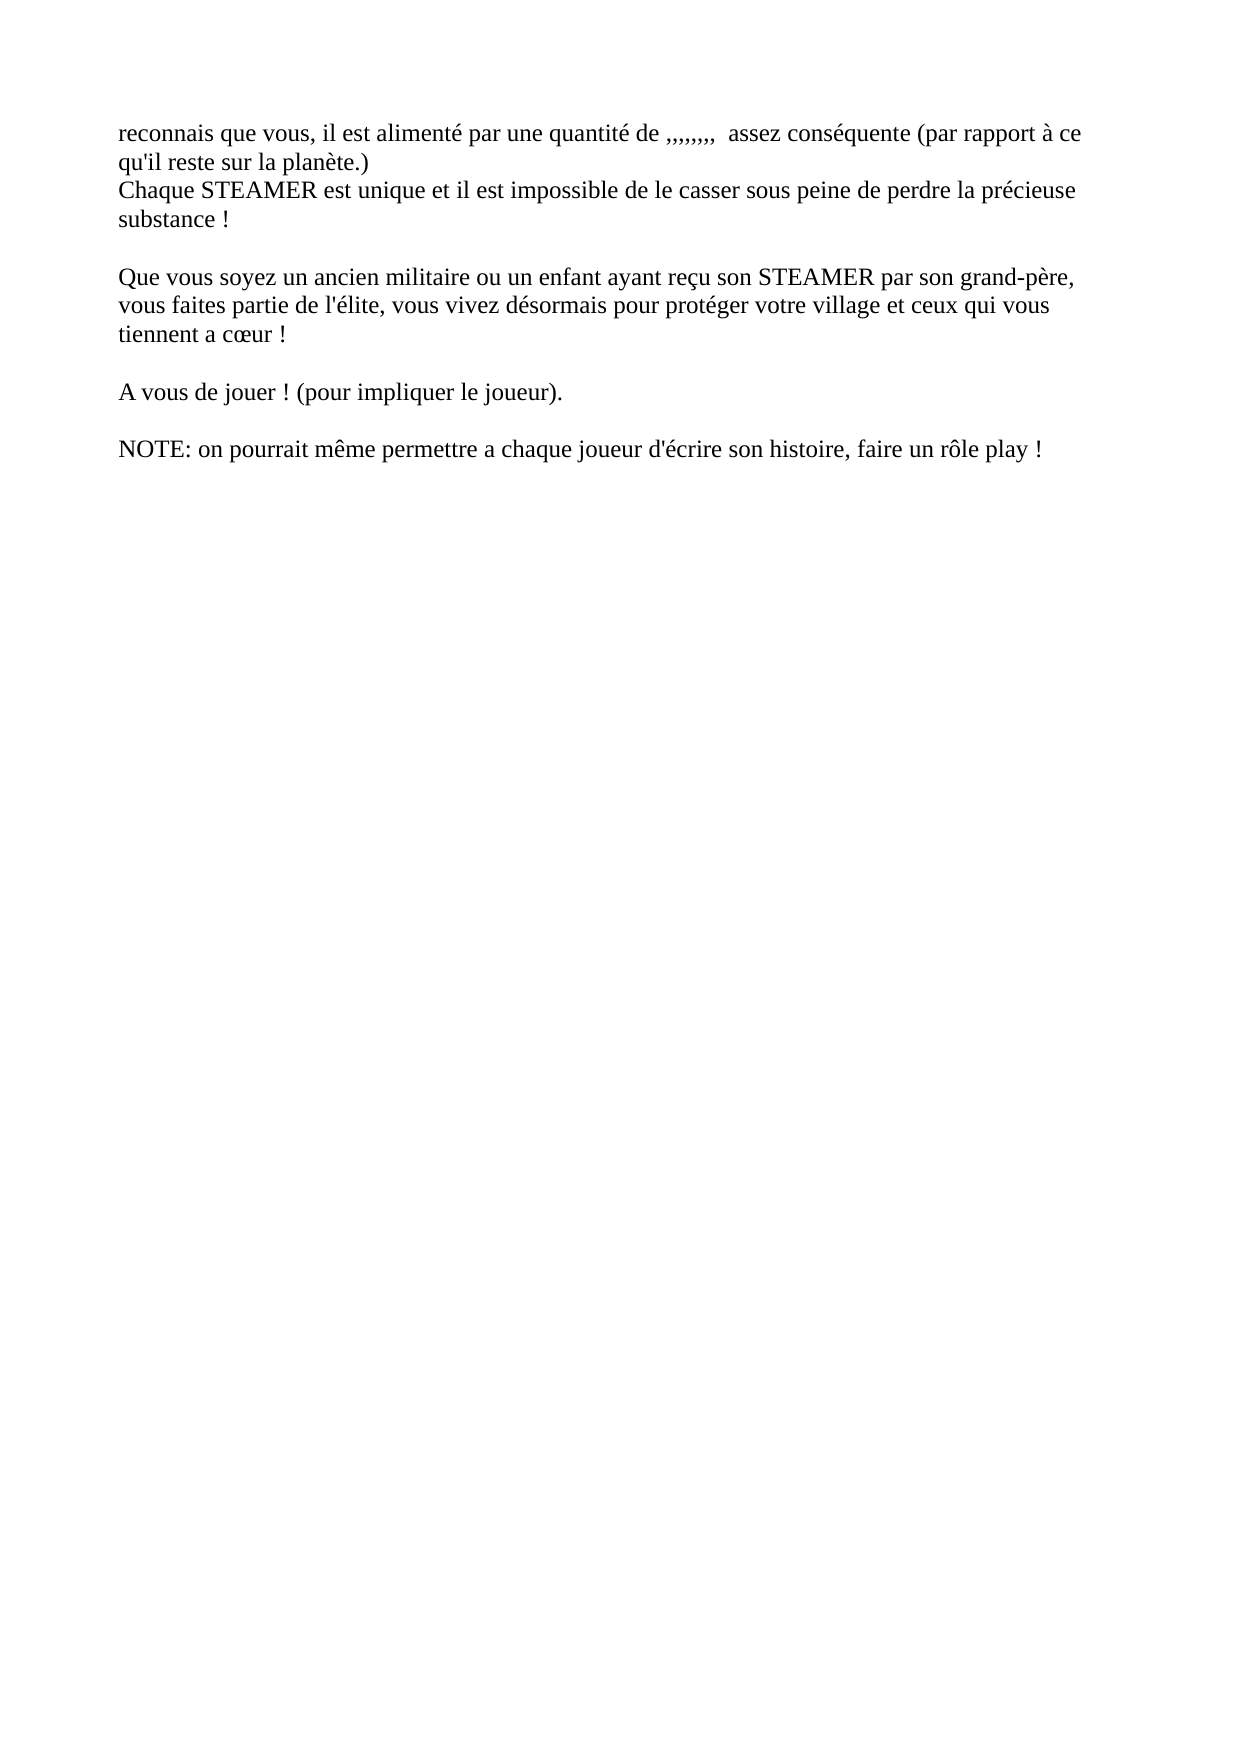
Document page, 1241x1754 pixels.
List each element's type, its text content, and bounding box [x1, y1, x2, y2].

text A vous de jouer ! (pour impliquer le joueur). [118, 377, 1122, 406]
text Que vous soyez un ancien militaire ou un enfant ayant reçu son STEAMER par son grand-père, vous faites partie de l'élite, vous vivez désormais pour protéger votre village et ceux qui vous tiennent a cœur ! [118, 262, 1122, 348]
text Chaque STEAMER est unique et il est impossible de le casser sous peine de perdre la précieuse substance ! [118, 176, 1122, 233]
text reconnais que vous, il est alimenté par une quantité de ,,,,,,,, assez conséquente (par rapport à ce qu'il reste sur la planète.) [118, 118, 1122, 176]
text NOTE: on pourrait même permettre a chaque joueur d'écrire son histoire, faire un rôle play ! [118, 434, 1122, 463]
